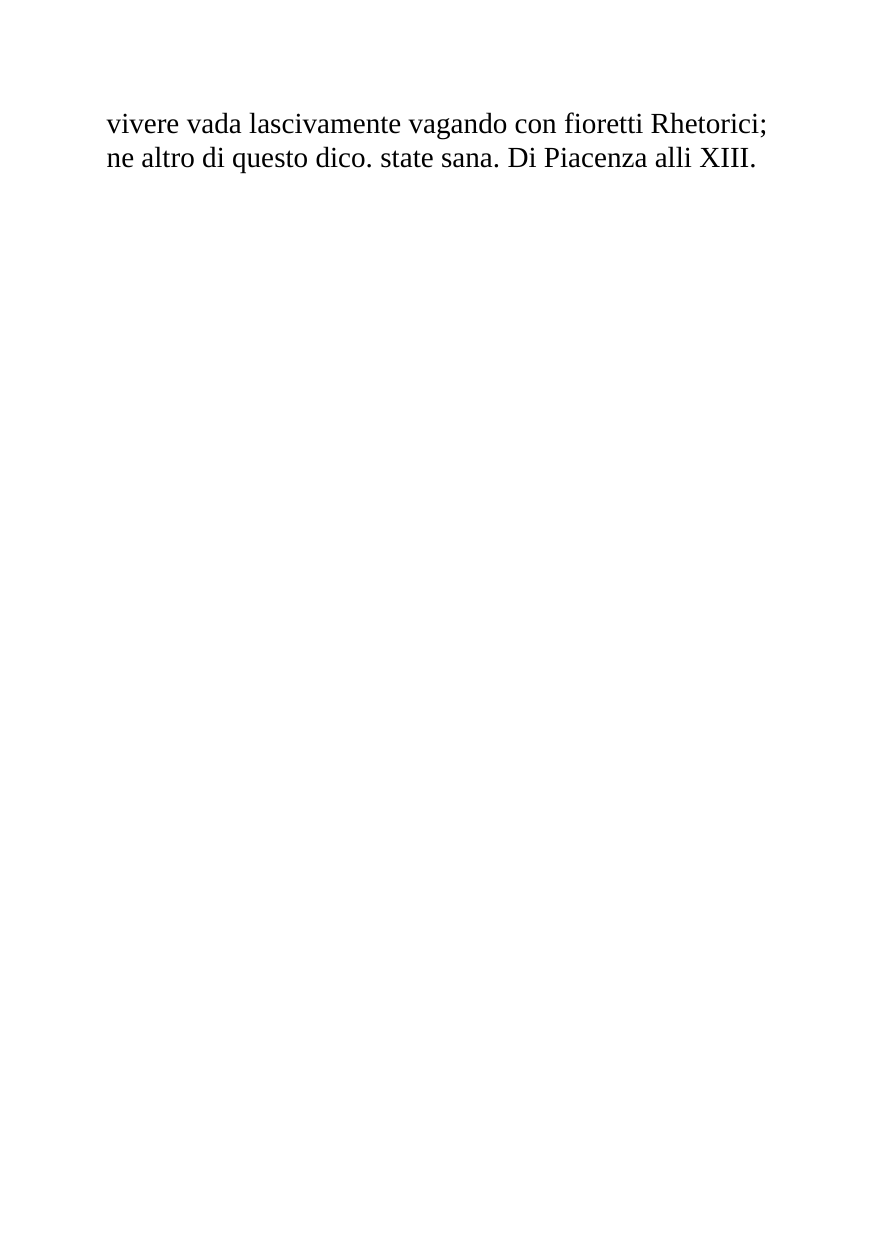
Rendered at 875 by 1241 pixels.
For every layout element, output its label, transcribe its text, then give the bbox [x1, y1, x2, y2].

text vivere vada lascivamente vagando con fioretti Rhetorici; ne altro di questo dico. state sana. Di Piacenza alli XIII. [106, 106, 768, 173]
